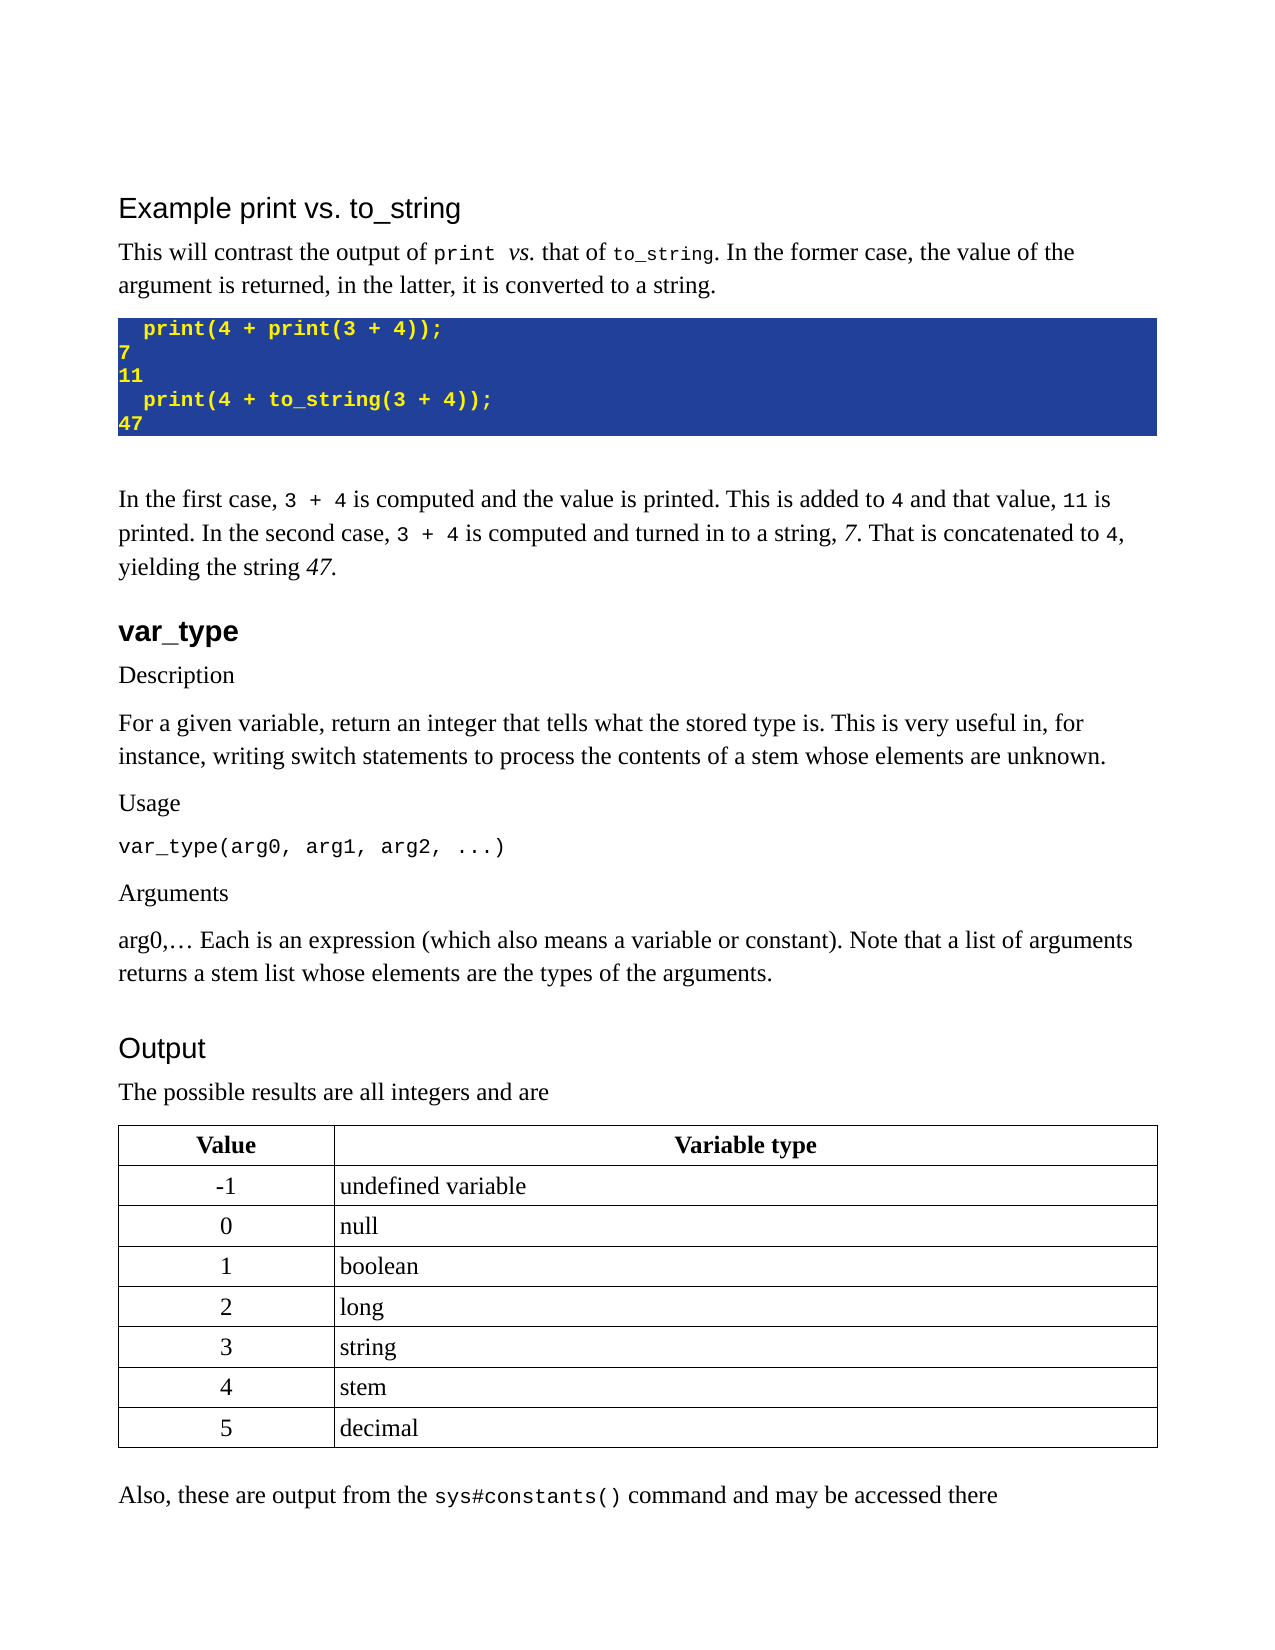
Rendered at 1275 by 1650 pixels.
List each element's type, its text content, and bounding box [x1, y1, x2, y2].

text print(4 + print(3 + 4)); [118, 318, 1157, 342]
subtitle var_type [118, 614, 1157, 648]
text 7 [118, 342, 1157, 366]
table_cell 5 [119, 1408, 334, 1447]
text 47 [118, 413, 1157, 436]
table_cell boolean [335, 1247, 1157, 1286]
text For a given variable, return an integer that tells what the stored type is. This is very useful in, for instance, writing switch statements to process the contents of a stem whose elements are unknown. [118, 708, 1157, 769]
text This will contrast the output of print vs. that of to_string. In the former case, the value of the argument is returned, in the latter, it is converted to a string. [118, 237, 1157, 299]
table_cell decimal [335, 1408, 1157, 1447]
table_cell 2 [119, 1287, 334, 1326]
table_cell 4 [119, 1368, 334, 1407]
text In the first case, 3 + 4 is computed and the value is printed. This is added to 4 and that value, 11 is printed. In the second case, 3 + 4 is computed and turned in to a string, 7. That is concatenated to 4, yielding the string 47. [118, 484, 1157, 581]
text The possible results are all integers and are [118, 1077, 1157, 1106]
table_cell -1 [119, 1166, 334, 1205]
table_cell null [335, 1206, 1157, 1246]
table_cell undefined variable [335, 1166, 1157, 1205]
text var_type(arg0, arg1, arg2, ...) [118, 836, 1157, 860]
table_cell stem [335, 1368, 1157, 1407]
text arg0,… Each is an expression (which also means a variable or constant). Note that a list of arguments returns a stem list whose elements are the types of the arguments. [118, 925, 1157, 987]
text 11 [118, 366, 1157, 389]
table_cell 3 [119, 1327, 334, 1367]
text Also, these are output from the sys#constants() command and may be accessed there [118, 1448, 1157, 1510]
table_cell 1 [119, 1247, 334, 1286]
text Description [118, 660, 1157, 689]
text Arguments [118, 878, 1157, 907]
table_header Value [119, 1126, 334, 1165]
text Usage [118, 788, 1157, 817]
subtitle Example print vs. to_string [118, 191, 1157, 224]
text print(4 + to_string(3 + 4)); [118, 389, 1157, 413]
table_cell 0 [119, 1206, 334, 1246]
subtitle Output [118, 1031, 1157, 1064]
table_cell string [335, 1327, 1157, 1367]
table_cell long [335, 1287, 1157, 1326]
table_header Variable type [335, 1126, 1157, 1165]
